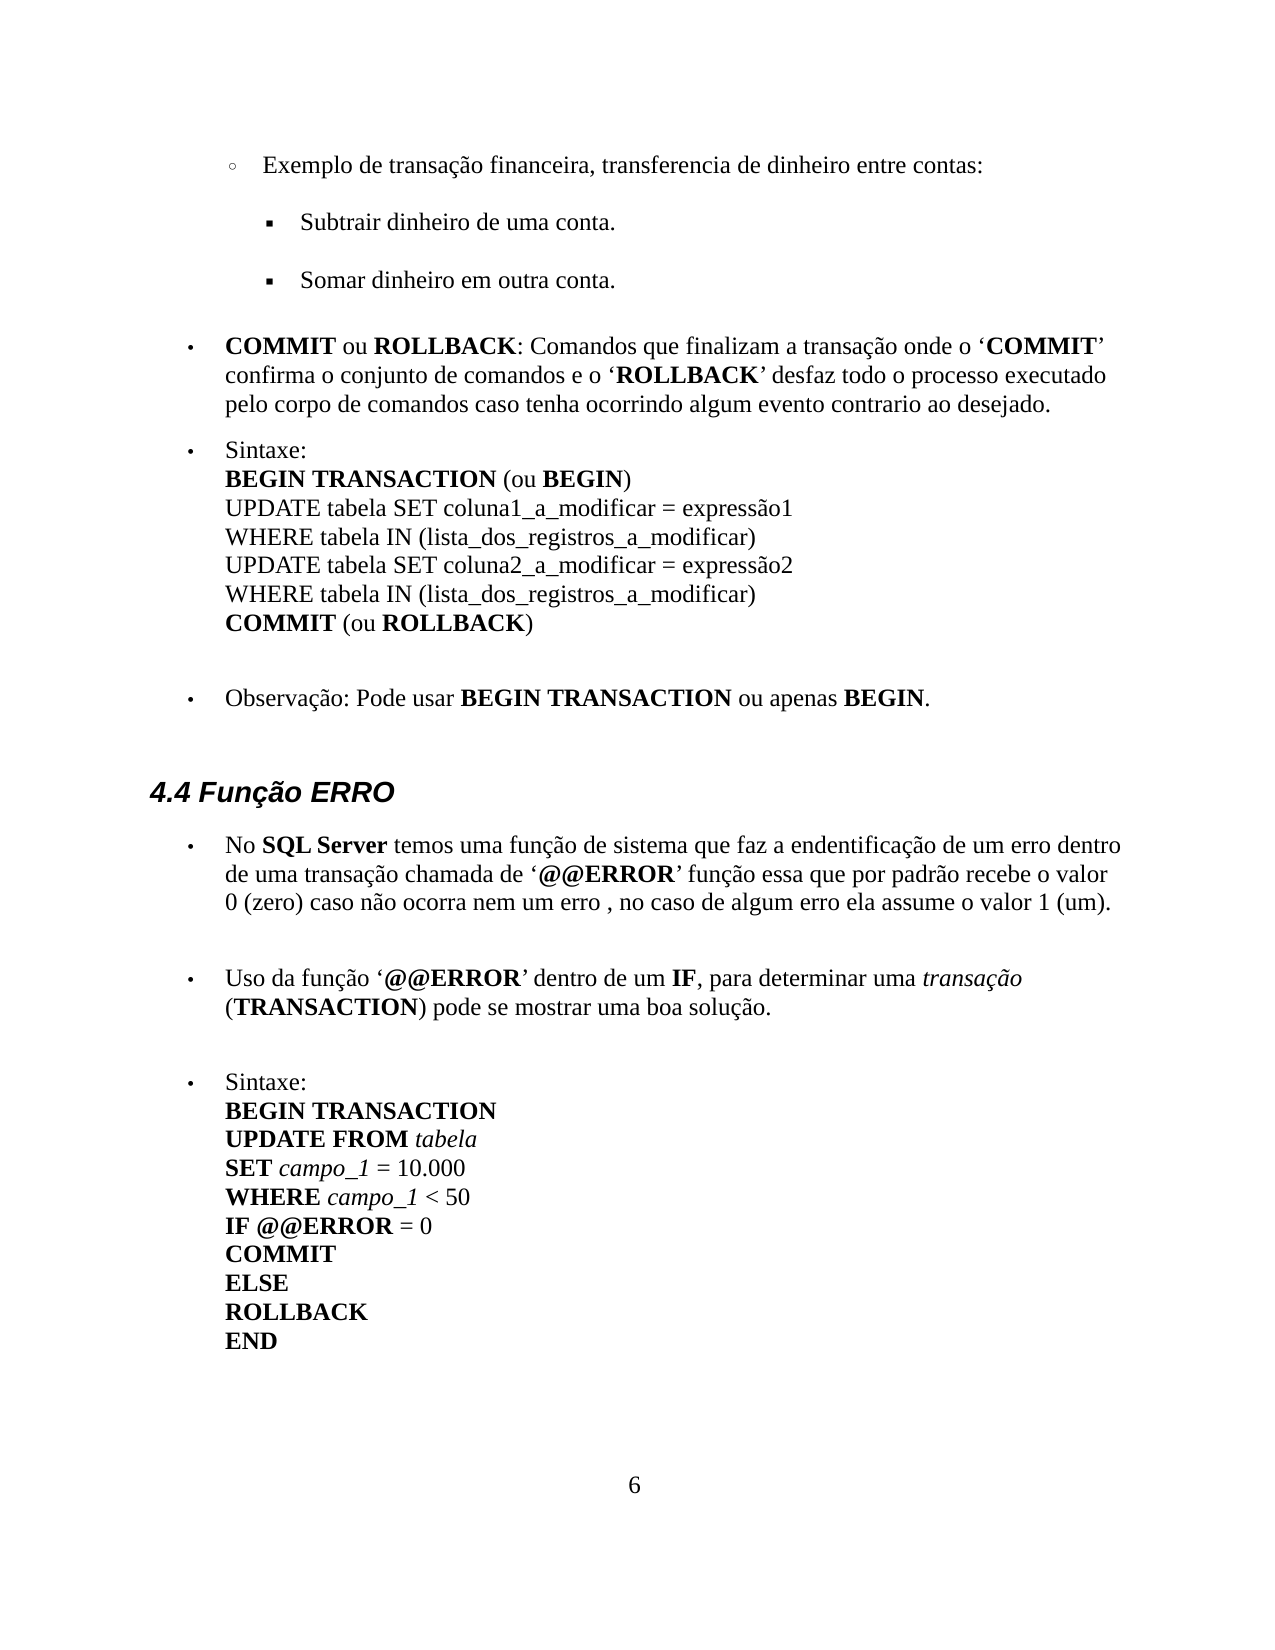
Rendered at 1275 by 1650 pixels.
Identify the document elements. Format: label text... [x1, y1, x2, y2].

list COMMIT ou ROLLBACK: Comandos que finalizam a transação onde o ‘COMMIT’ confirma o conjunto de comandos e o ‘ROLLBACK’ desfaz todo o processo executado pelo corpo de comandos caso tenha ocorrindo algum evento contrario ao desejado. [187, 331, 1125, 418]
list No SQL Server temos uma função de sistema que faz a endentificação de um erro dentro de uma transação chamada de ‘@@ERROR’ função essa que por padrão recebe o valor 0 (zero) caso não ocorra nem um erro , no caso de algum erro ela assume o valor 1 (um). [187, 830, 1125, 945]
list Exemplo de transação financeira, transferencia de dinheiro entre contas: [225, 150, 1125, 207]
list Sintaxe: BEGIN TRANSACTION UPDATE FROM tabela SET campo_1 = 10.000 WHERE campo_1 < 50 IF @@ERROR = 0 COMMIT ELSE ROLLBACK END [187, 1067, 1125, 1383]
list Observação: Pode usar BEGIN TRANSACTION ou apenas BEGIN. [187, 683, 1125, 741]
list Sintaxe: BEGIN TRANSACTION (ou BEGIN) UPDATE tabela SET coluna1_a_modificar = expressão1 WHERE tabela IN (lista_dos_registros_a_modificar) UPDATE tabela SET coluna2_a_modificar = expressão2 WHERE tabela IN (lista_dos_registros_a_modificar) COMMIT (ou ROLLBACK) [187, 436, 1125, 666]
subtitle 4.4 Função ERRO [150, 775, 1125, 808]
list Uso da função ‘@@ERROR’ dentro de um IF, para determinar uma transação (TRANSACTION) pode se mostrar uma boa solução. [187, 963, 1125, 1049]
list Somar dinheiro em outra conta. [262, 265, 1125, 322]
list Subtrair dinheiro de uma conta. [262, 207, 1125, 265]
